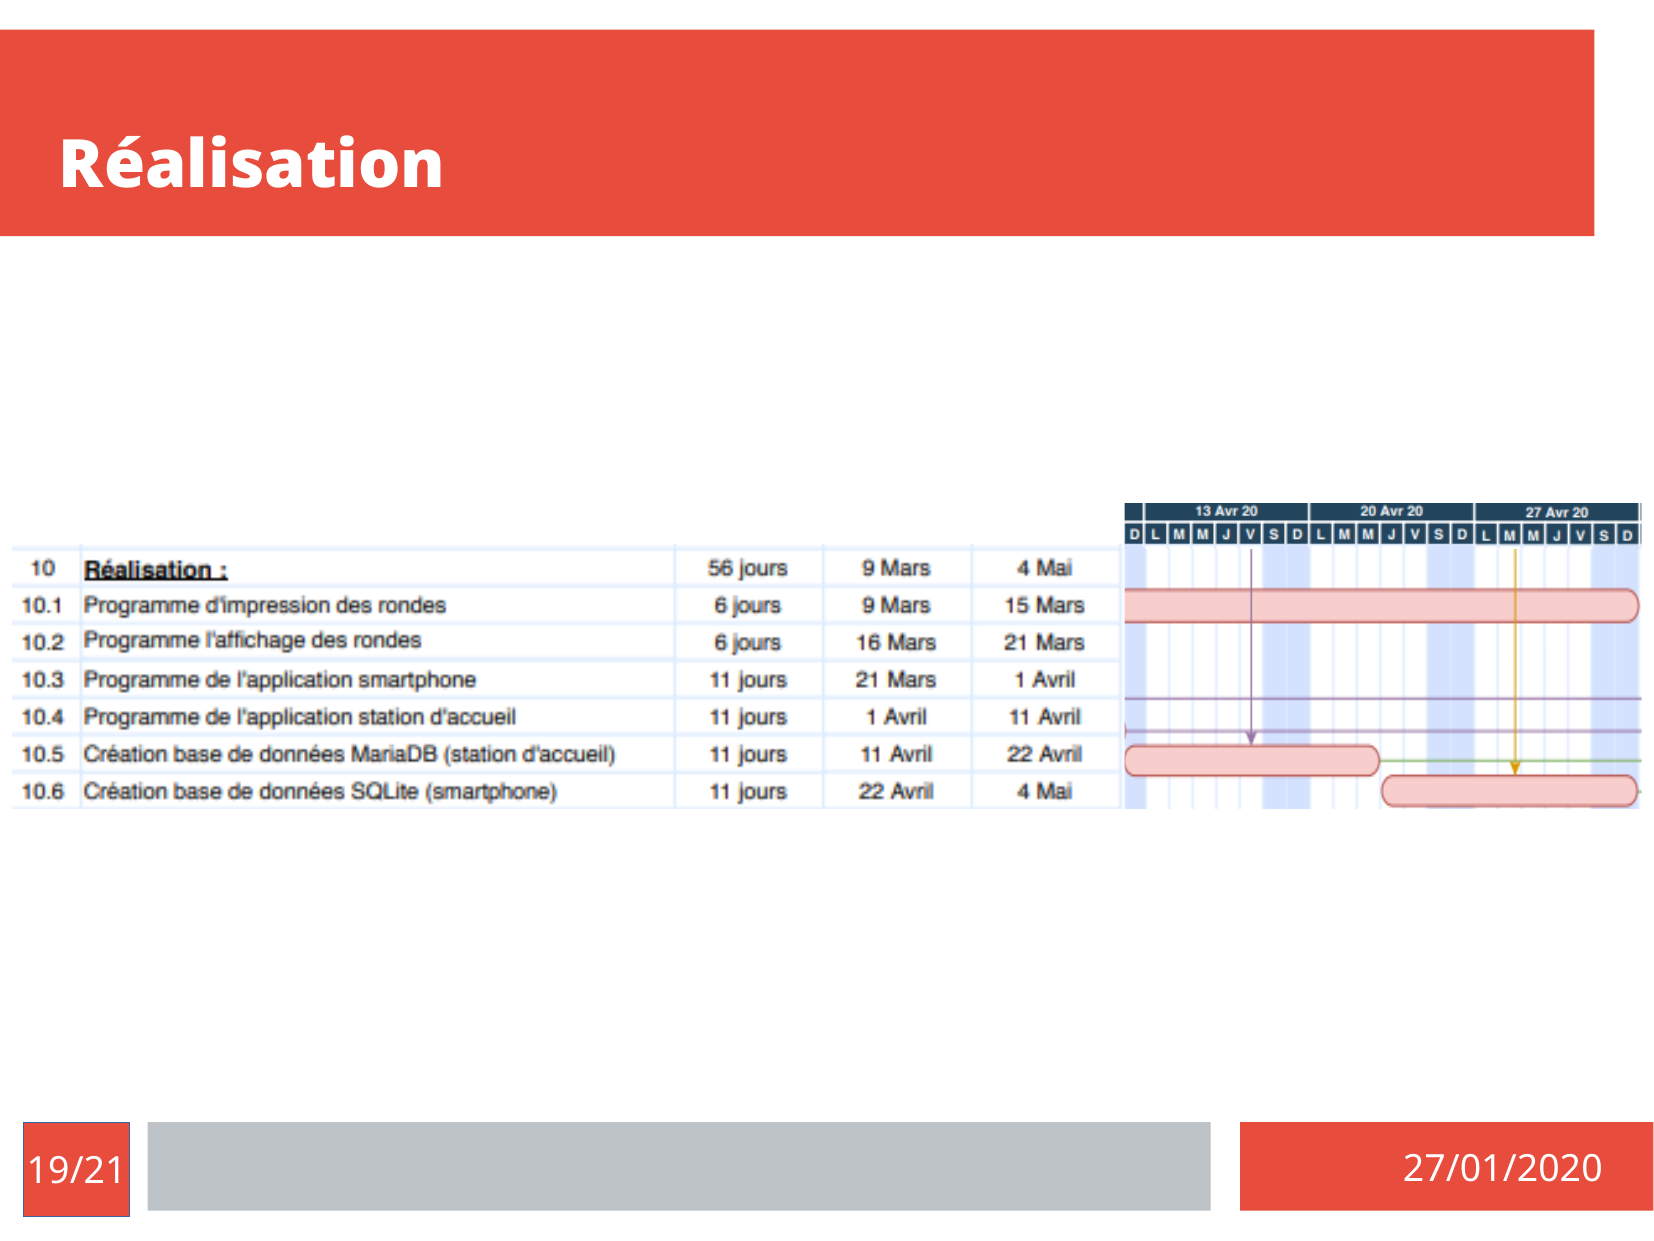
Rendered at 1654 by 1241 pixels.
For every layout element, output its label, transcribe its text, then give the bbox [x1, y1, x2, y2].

title Réalisation [59, 59, 1595, 207]
text_box 27/01/2020 [1388, 1133, 1634, 1196]
text_box <numéro>/21 [23, 1122, 130, 1217]
picture [11, 503, 1642, 809]
